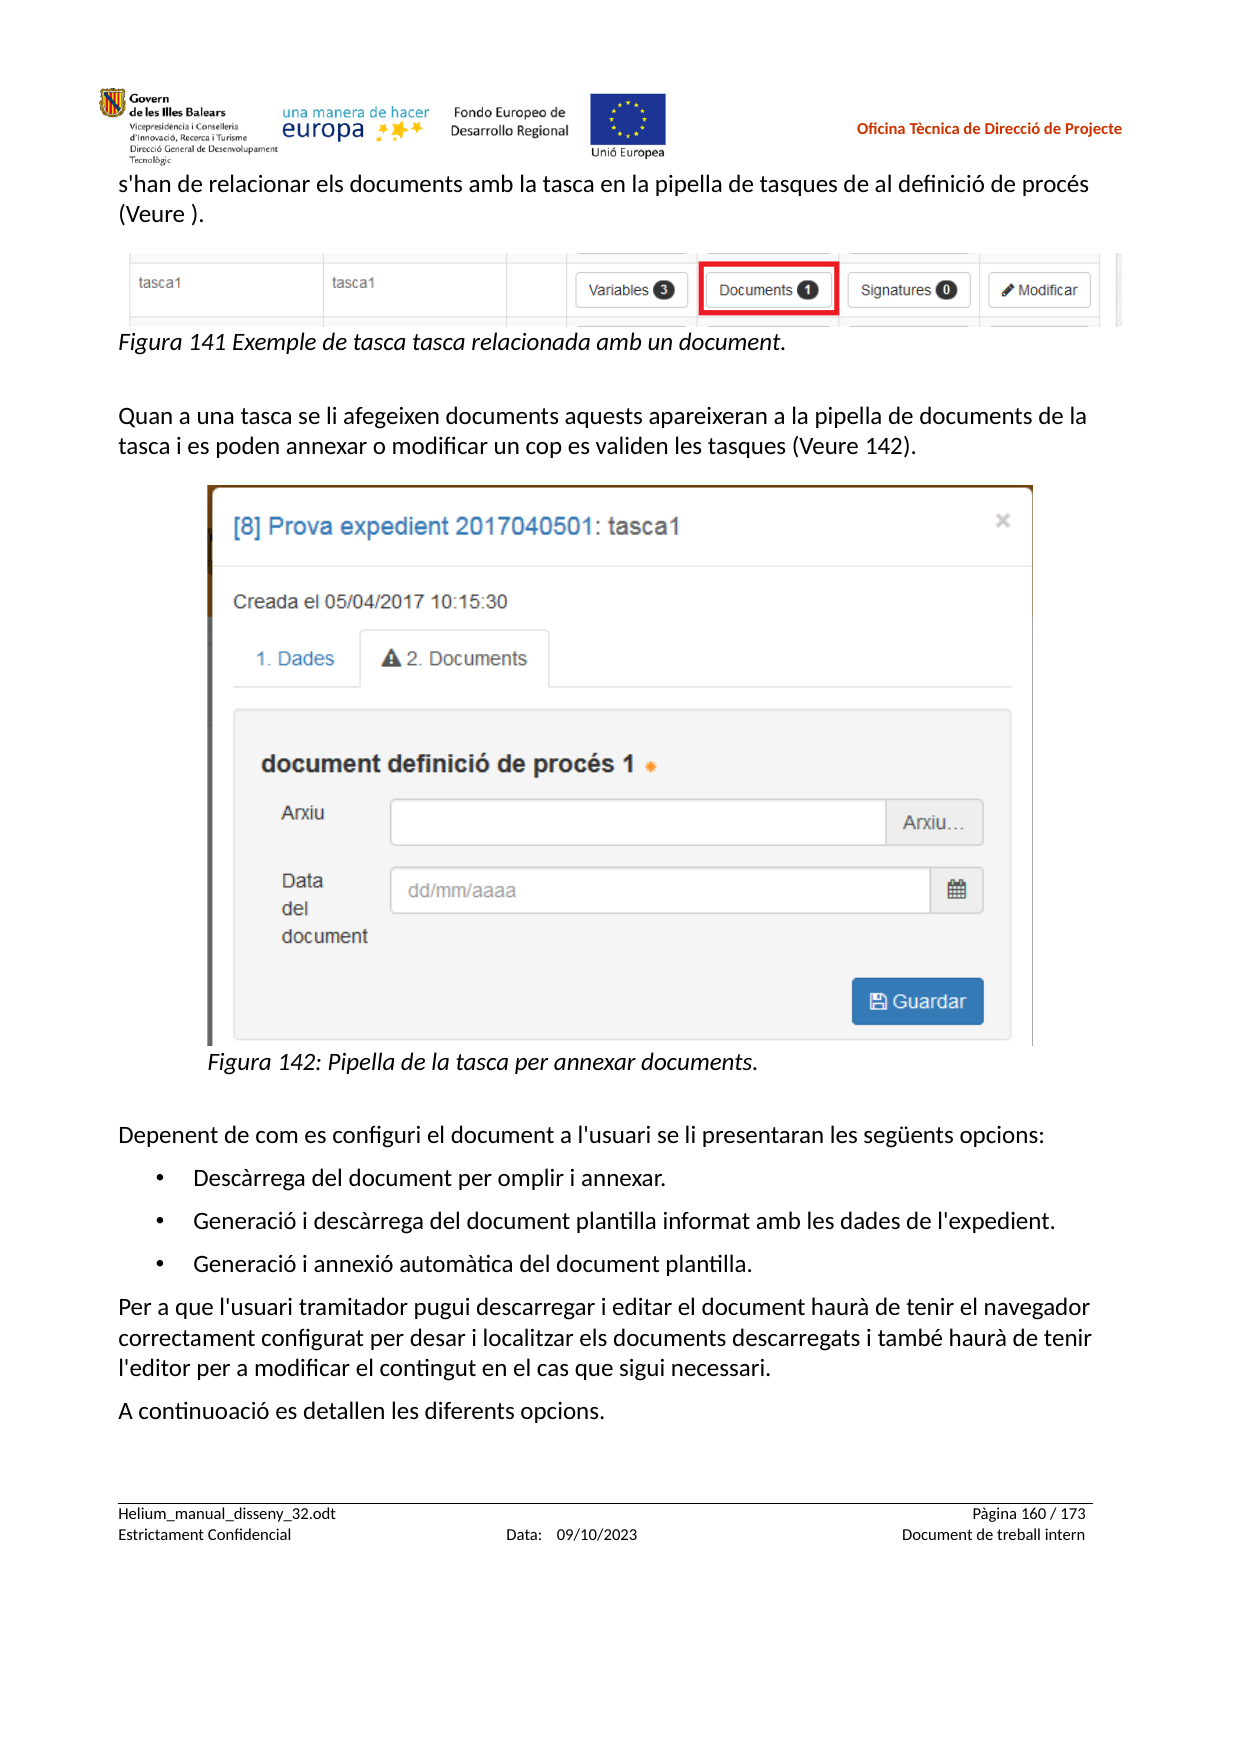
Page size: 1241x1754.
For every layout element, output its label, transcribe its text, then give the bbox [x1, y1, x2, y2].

text Figura 141 Exemple de tasca tasca relacionada amb un document. [118, 327, 1122, 357]
text Per a que l'usuari tramitador pugui descarregar i editar el document haurà de tenir el navegador correctament configurat per desar i localitzar els documents descarregats i també haurà de tenir l'editor per a modificar el contingut en el cas que sigui necessari. [118, 1291, 1122, 1383]
list Generació i descàrrega del document plantilla informat amb les dades de l'expedient. [156, 1205, 1122, 1236]
picture [99, 87, 668, 166]
text Depenent de com es configuri el document a l'usuari se li presentaran les següents opcions: [118, 1119, 1122, 1150]
list Generació i annexió automàtica del document plantilla. [156, 1248, 1122, 1279]
list Descàrrega del document per omplir i annexar. [156, 1162, 1122, 1193]
text Figura 142: Pipella de la tasca per annexar documents. [207, 1046, 1033, 1076]
picture [118, 253, 1123, 327]
text Quan a una tasca se li afegeixen documents aquests apareixeran a la pipella de documents de la tasca i es poden annexar o modificar un cop es validen les tasques (Veure 142). [118, 400, 1122, 461]
text A continuoació es detallen les diferents opcions. [118, 1395, 1122, 1426]
picture [207, 485, 1033, 1046]
text s'han de relacionar els documents amb la tasca en la pipella de tasques de al definició de procés (Veure ). [118, 168, 1122, 229]
